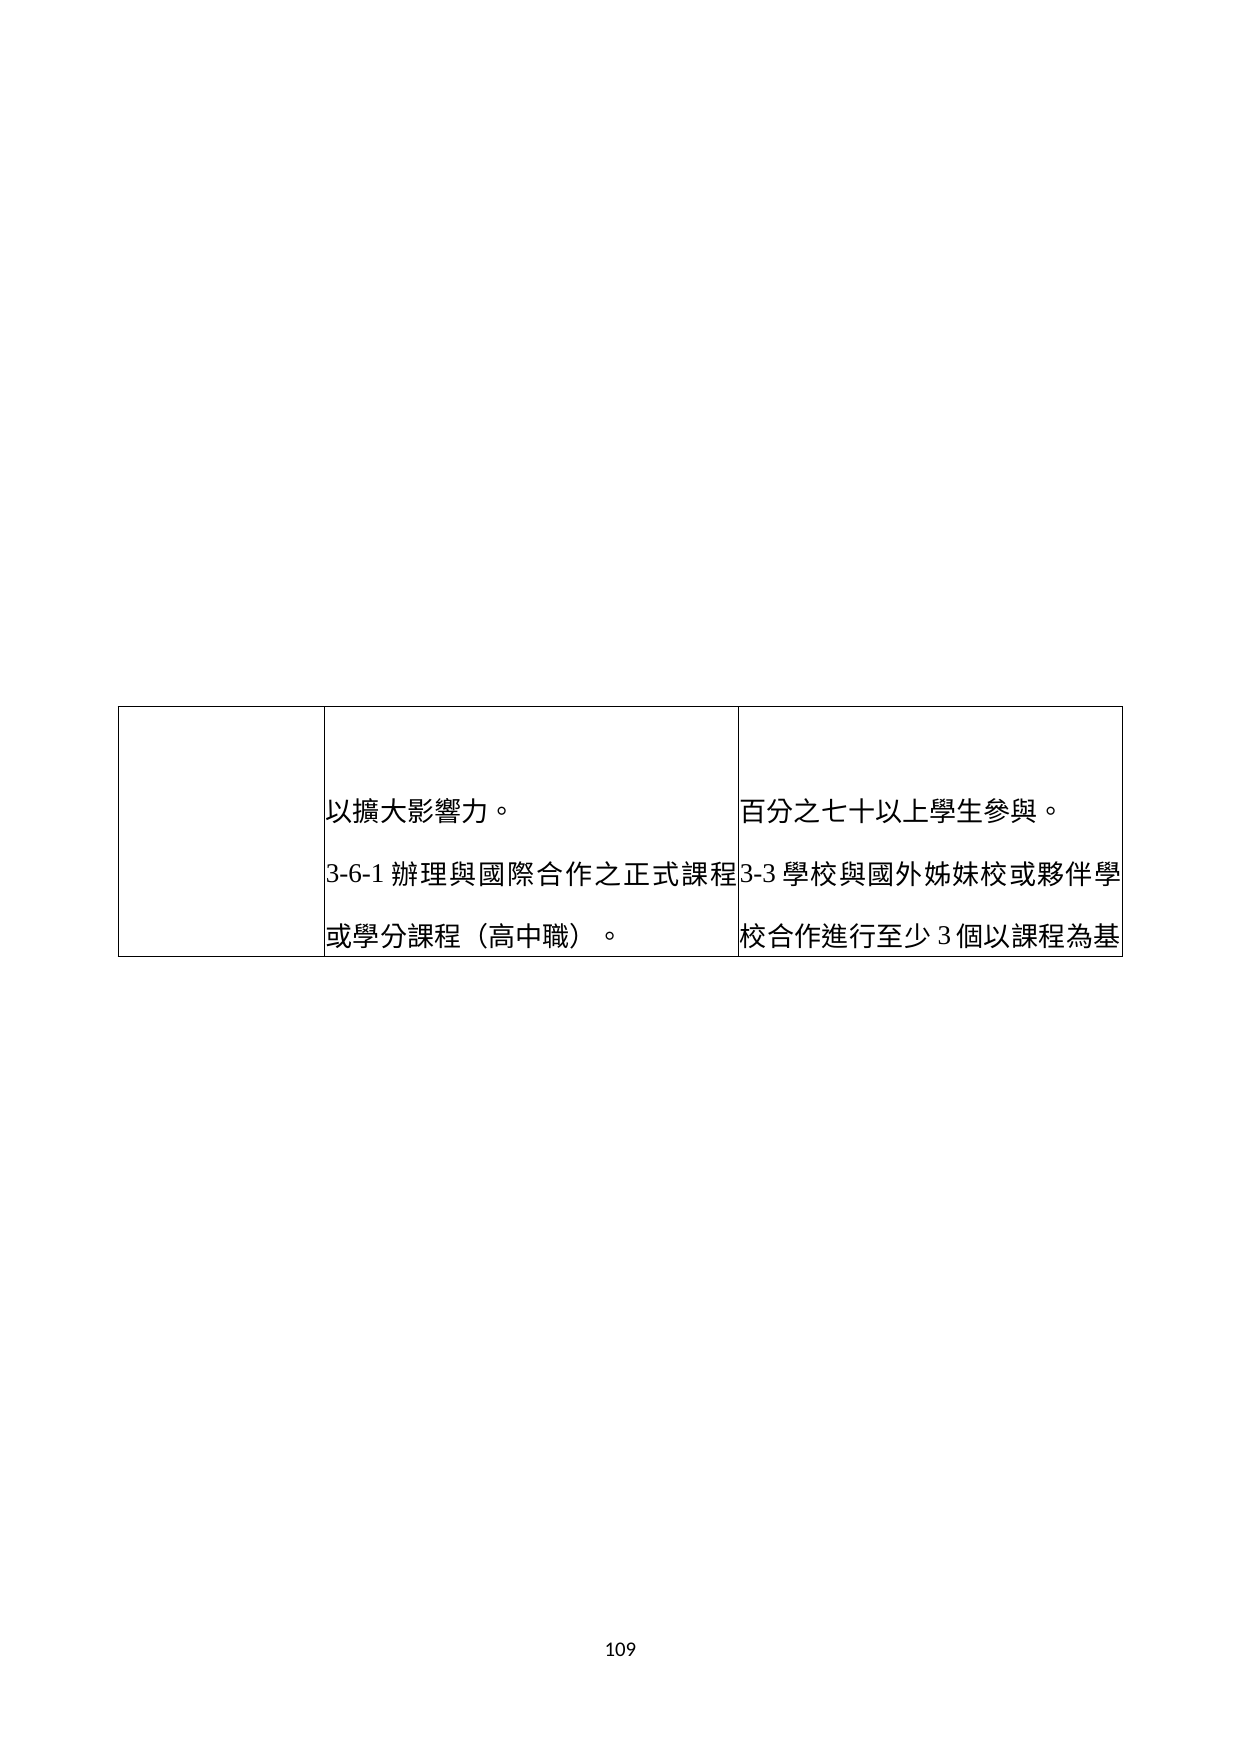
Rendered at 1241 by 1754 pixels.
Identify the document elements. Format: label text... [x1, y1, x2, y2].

table_cell 以擴大影響力。 3-6-1辦理與國際合作之正式課程或學分課程（高中職）。 [325, 707, 738, 956]
table_cell 百分之七十以上學生參與。 3-3學校與國外姊妹校或夥伴學校合作進行至少3個以課程為基 [739, 707, 1122, 956]
table_cell [119, 707, 324, 956]
